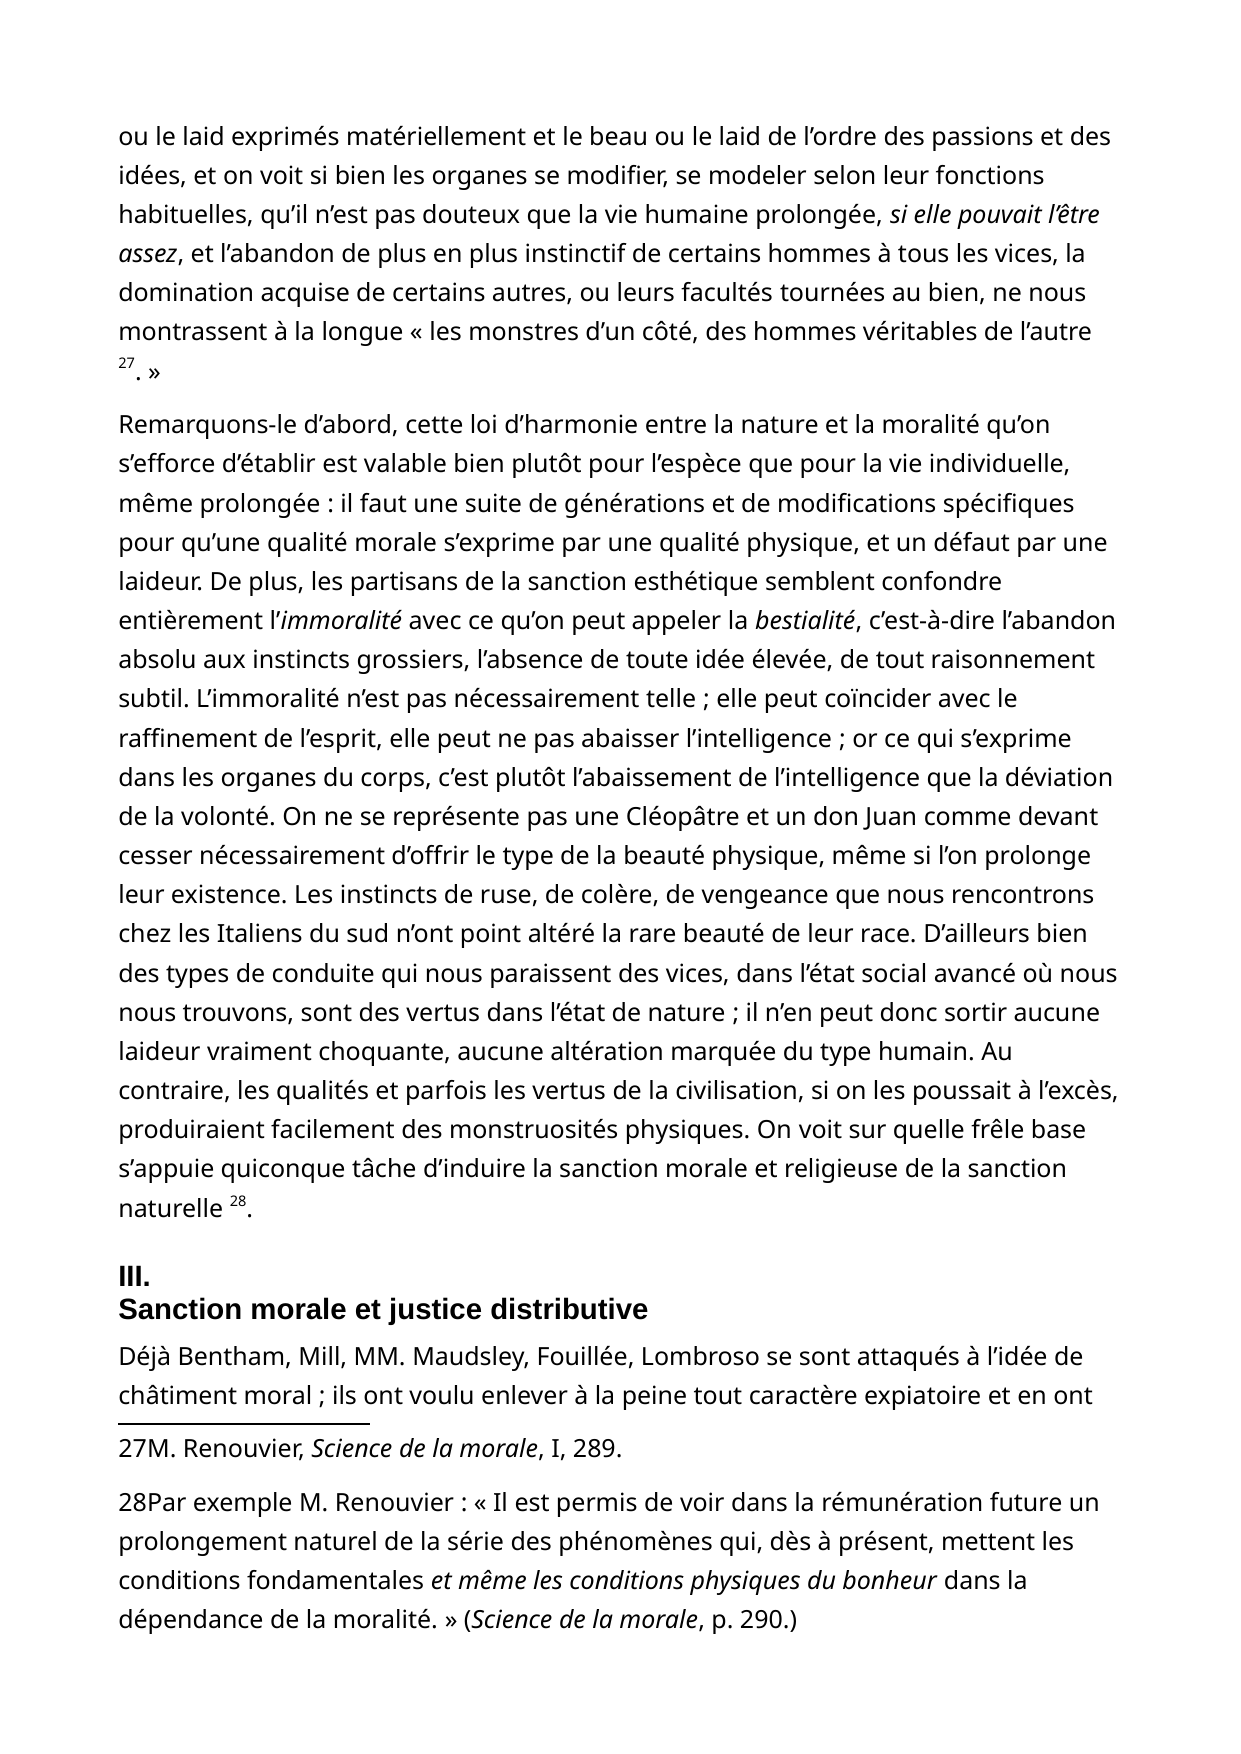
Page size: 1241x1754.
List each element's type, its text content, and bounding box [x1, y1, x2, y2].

text Déjà Bentham, Mill, MM. Maudsley, Fouillée, Lombroso se sont attaqués à l’idée de châtiment moral ; ils ont voulu enlever à la peine tout caractère expiatoire et en ont [118, 1338, 1122, 1412]
text Remarquons-le d’abord, cette loi d’harmonie entre la nature et la moralité qu’on s’efforce d’établir est valable bien plutôt pour l’espèce que pour la vie individuelle, même prolongée : il faut une suite de générations et de modifications spécifiques pour qu’une qualité morale s’exprime par une qualité physique, et un défaut par une laideur. De plus, les partisans de la sanction esthétique semblent confondre entièrement l’immoralité avec ce qu’on peut appeler la bestialité, c’est-à-dire l’abandon absolu aux instincts grossiers, l’absence de toute idée élevée, de tout raisonnement subtil. L’immoralité n’est pas nécessairement telle ; elle peut coïncider avec le raffinement de l’esprit, elle peut ne pas abaisser l’intelligence ; or ce qui s’exprime dans les organes du corps, c’est plutôt l’abaissement de l’intelligence que la déviation de la volonté. On ne se représente pas une Cléopâtre et un don Juan comme devant cesser nécessairement d’offrir le type de la beauté physique, même si l’on prolonge leur existence. Les instincts de ruse, de colère, de vengeance que nous rencontrons chez les Italiens du sud n’ont point altéré la rare beauté de leur race. D’ailleurs bien des types de conduite qui nous paraissent des vices, dans l’état social avancé où nous nous trouvons, sont des vertus dans l’état de nature ; il n’en peut donc sortir aucune laideur vraiment choquante, aucune altération marquée du type humain. Au contraire, les qualités et parfois les vertus de la civilisation, si on les poussait à l’excès, produiraient facilement des monstruosités physiques. On voit sur quelle frêle base s’appuie quiconque tâche d’induire la sanction morale et religieuse de la sanction naturelle . [118, 407, 1122, 1224]
text ou le laid exprimés matériellement et le beau ou le laid de l’ordre des passions et des idées, et on voit si bien les organes se modifier, se modeler selon leur fonctions habituelles, qu’il n’est pas douteux que la vie humaine prolongée, si elle pouvait l’être assez, et l’abandon de plus en plus instinctif de certains hommes à tous les vices, la domination acquise de certains autres, ou leurs facultés tournées au bien, ne nous montrassent à la longue « les monstres d’un côté, des hommes véritables de l’autre . » [118, 118, 1122, 387]
subtitle III. Sanction morale et justice distributive [118, 1258, 1122, 1326]
text M. Renouvier, Science de la morale, I, 289. [118, 1431, 1122, 1464]
text Par exemple M. Renouvier : « Il est permis de voir dans la rémunération future un prolongement naturel de la série des phénomènes qui, dès à présent, mettent les conditions fondamentales et même les conditions physiques du bonheur dans la dépendance de la moralité. » (Science de la morale, p. 290.) [118, 1484, 1122, 1636]
